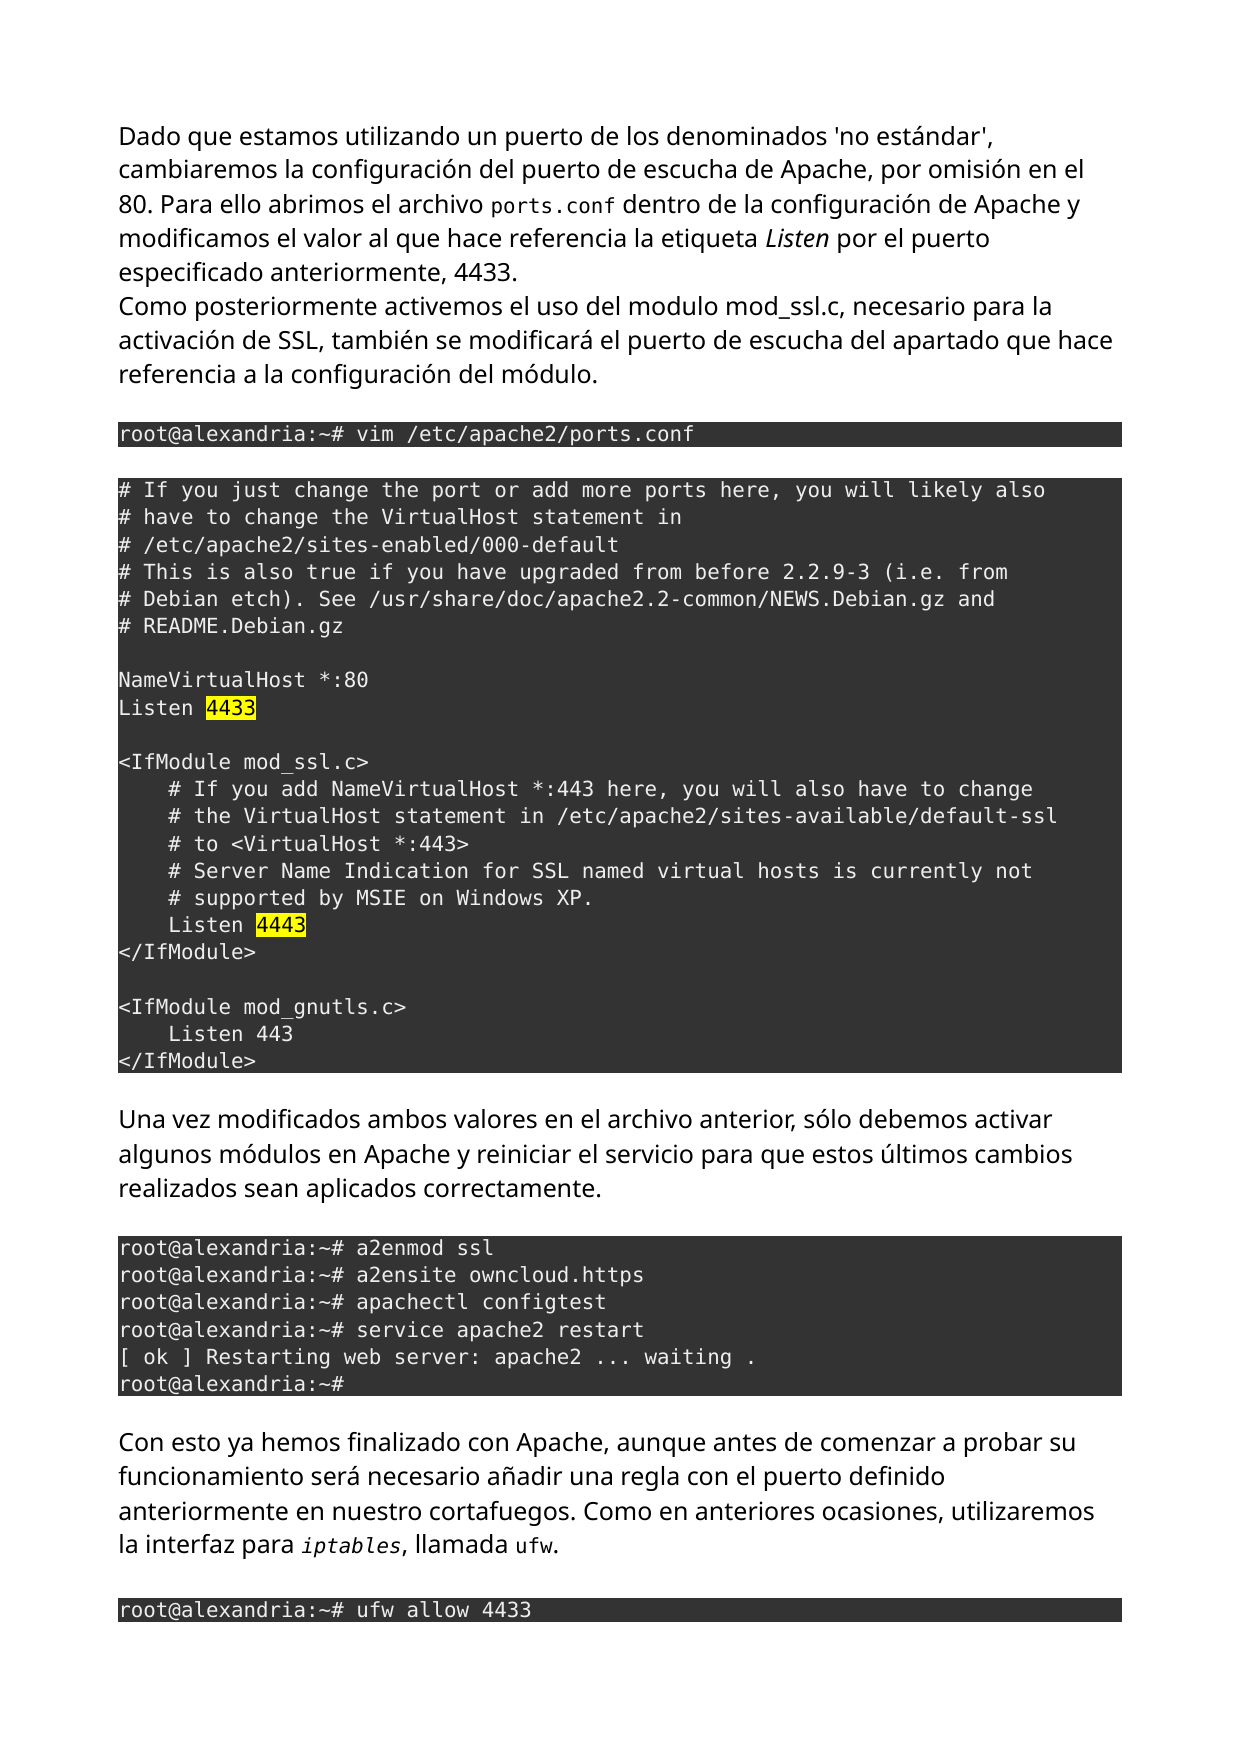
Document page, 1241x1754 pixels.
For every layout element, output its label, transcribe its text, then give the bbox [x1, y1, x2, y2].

text root@alexandria:~# service apache2 restart [118, 1318, 1122, 1342]
text <IfModule mod_gnutls.c> [118, 995, 1122, 1019]
text root@alexandria:~# [118, 1372, 1122, 1396]
text root@alexandria:~# a2ensite owncloud.https [118, 1263, 1122, 1287]
text # README.Debian.gz [118, 614, 1122, 638]
text Listen 443 [118, 1022, 1122, 1046]
text # /etc/apache2/sites-enabled/000-default [118, 533, 1122, 557]
text # to <VirtualHost *:443> [118, 832, 1122, 856]
text Listen 4433 [118, 696, 1122, 720]
text [ ok ] Restarting web server: apache2 ... waiting . [118, 1345, 1122, 1369]
text Como posteriormente activemos el uso del modulo mod_ssl.c, necesario para la activación de SSL, también se modificará el puerto de escucha del apartado que hace referencia a la configuración del módulo. [118, 288, 1122, 391]
text Listen 4443 [118, 913, 1122, 937]
text Dado que estamos utilizando un puerto de los denominados 'no estándar', cambiaremos la configuración del puerto de escucha de Apache, por omisión en el 80. Para ello abrimos el archivo ports.conf dentro de la configuración de Apache y modificamos el valor al que hace referencia la etiqueta Listen por el puerto especificado anteriormente, 4433. [118, 118, 1122, 288]
text # This is also true if you have upgraded from before 2.2.9-3 (i.e. from [118, 560, 1122, 584]
text NameVirtualHost *:80 [118, 668, 1122, 693]
text Con esto ya hemos finalizado con Apache, aunque antes de comenzar a probar su funcionamiento será necesario añadir una regla con el puerto definido anteriormente en nuestro cortafuegos. Como en anteriores ocasiones, utilizaremos la interfaz para iptables, llamada ufw. [118, 1425, 1122, 1561]
text # If you just change the port or add more ports here, you will likely also [118, 478, 1122, 502]
text root@alexandria:~# vim /etc/apache2/ports.conf [118, 422, 1122, 447]
text # supported by MSIE on Windows XP. [118, 886, 1122, 910]
text root@alexandria:~# ufw allow 4433 [118, 1598, 1122, 1622]
text # Server Name Indication for SSL named virtual hosts is currently not [118, 859, 1122, 883]
text root@alexandria:~# a2enmod ssl [118, 1236, 1122, 1260]
text # If you add NameVirtualHost *:443 here, you will also have to change [118, 777, 1122, 802]
text </IfModule> [118, 1049, 1122, 1073]
text root@alexandria:~# apachectl configtest [118, 1290, 1122, 1315]
text # the VirtualHost statement in /etc/apache2/sites-available/default-ssl [118, 804, 1122, 829]
text # have to change the VirtualHost statement in [118, 505, 1122, 530]
text <IfModule mod_ssl.c> [118, 750, 1122, 774]
text Una vez modificados ambos valores en el archivo anterior, sólo debemos activar algunos módulos en Apache y reiniciar el servicio para que estos últimos cambios realizados sean aplicados correctamente. [118, 1102, 1122, 1204]
text # Debian etch). See /usr/share/doc/apache2.2-common/NEWS.Debian.gz and [118, 587, 1122, 611]
text </IfModule> [118, 940, 1122, 965]
